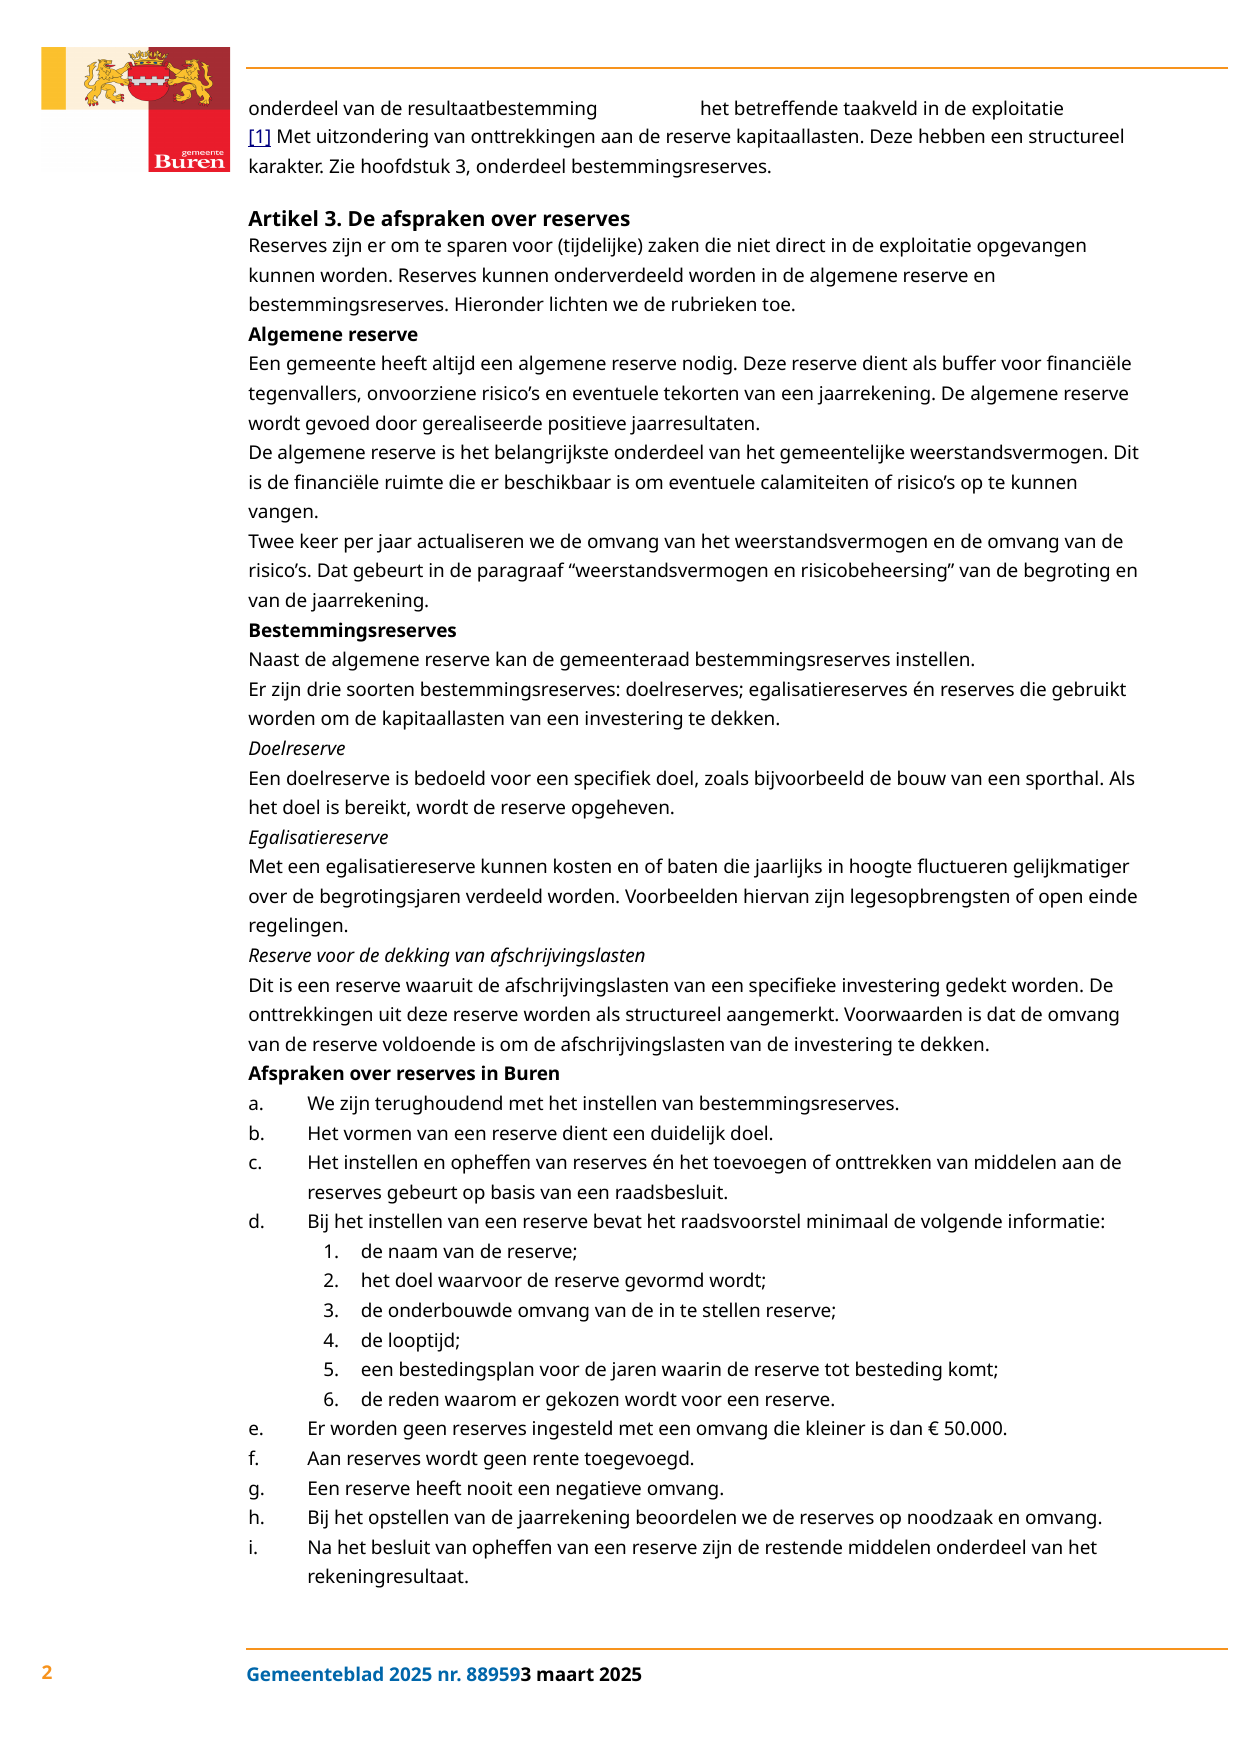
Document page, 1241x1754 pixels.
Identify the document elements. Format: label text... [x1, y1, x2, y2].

list We zijn terughoudend met het instellen van bestemmingsreserves. [248, 1090, 1152, 1116]
text Algemene reserve [248, 321, 1152, 347]
list Er worden geen reserves ingesteld met een omvang die kleiner is dan € 50.000. [248, 1416, 1152, 1441]
list het doel waarvoor de reserve gevormd wordt; [323, 1268, 1152, 1293]
text Doelreserve [248, 735, 1152, 761]
text Artikel 3. De afspraken over reserves [248, 204, 1152, 232]
list de onderbouwde omvang van de in te stellen reserve; [323, 1297, 1152, 1323]
text Reserves zijn er om te sparen voor (tijdelijke) zaken die niet direct in de exploitatie opgevangen kunnen worden. Reserves kunnen onderverdeeld worden in de algemene reserve en bestemmingsreserves. Hieronder lichten we de rubrieken toe. [248, 232, 1152, 317]
text Afspraken over reserves in Buren [248, 1061, 1152, 1086]
text Naast de algemene reserve kan de gemeenteraad bestemmingsreserves instellen. [248, 646, 1152, 672]
list Bij het opstellen van de jaarrekening beoordelen we de reserves op noodzaak en omvang. [248, 1504, 1152, 1530]
picture [41, 47, 231, 172]
text Reserve voor de dekking van afschrijvingslasten [248, 942, 1152, 968]
list de naam van de reserve; [323, 1238, 1152, 1264]
list een bestedingsplan voor de jaren waarin de reserve tot besteding komt; [323, 1356, 1152, 1382]
list Na het besluit van opheffen van een reserve zijn de restende middelen onderdeel van het rekeningresultaat. [248, 1534, 1152, 1589]
list de reden waarom er gekozen wordt voor een reserve. [323, 1386, 1152, 1412]
list Bij het instellen van een reserve bevat het raadsvoorstel minimaal de volgende informatie: [248, 1208, 1152, 1234]
text De algemene reserve is het belangrijkste onderdeel van het gemeentelijke weerstandsvermogen. Dit is de financiële ruimte die er beschikbaar is om eventuele calamiteiten of risico’s op te kunnen vangen. [248, 439, 1152, 524]
list Het vormen van een reserve dient een duidelijk doel. [248, 1120, 1152, 1145]
text [1] Met uitzondering van onttrekkingen aan de reserve kapitaallasten. Deze hebben een structureel karakter. Zie hoofdstuk 3, onderdeel bestemmingsreserves. [248, 124, 1152, 179]
list Een reserve heeft nooit een negatieve omvang. [248, 1475, 1152, 1500]
list Aan reserves wordt geen rente toegevoegd. [248, 1445, 1152, 1471]
text Bestemmingsreserves [248, 617, 1152, 642]
list Het instellen en opheffen van reserves én het toevoegen of onttrekken van middelen aan de reserves gebeurt op basis van een raadsbesluit. [248, 1149, 1152, 1204]
text Met een egalisatiereserve kunnen kosten en of baten die jaarlijks in hoogte fluctueren gelijkmatiger over de begrotingsjaren verdeeld worden. Voorbeelden hiervan zijn legesopbrengsten of open einde regelingen. [248, 853, 1152, 938]
text Twee keer per jaar actualiseren we de omvang van het weerstandsvermogen en de omvang van de risico’s. Dat gebeurt in de paragraaf “weerstandsvermogen en risicobeheersing” van de begroting en van de jaarrekening. [248, 528, 1152, 613]
text Een doelreserve is bedoeld voor een specifiek doel, zoals bijvoorbeeld de bouw van een sporthal. Als het doel is bereikt, wordt de reserve opgeheven. [248, 765, 1152, 820]
table_cell het betreffende taakveld in de exploitatie [700, 95, 1152, 121]
text Egalisatiereserve [248, 824, 1152, 849]
text Dit is een reserve waaruit de afschrijvingslasten van een specifieke investering gedekt worden. De onttrekkingen uit deze reserve worden als structureel aangemerkt. Voorwaarden is dat de omvang van de reserve voldoende is om de afschrijvingslasten van de investering te dekken. [248, 972, 1152, 1057]
text Er zijn drie soorten bestemmingsreserves: doelreserves; egalisatiereserves én reserves die gebruikt worden om de kapitaallasten van een investering te dekken. [248, 676, 1152, 731]
table_cell onderdeel van de resultaatbestemming [248, 95, 700, 121]
text Een gemeente heeft altijd een algemene reserve nodig. Deze reserve dient als buffer voor financiële tegenvallers, onvoorziene risico’s en eventuele tekorten van een jaarrekening. De algemene reserve wordt gevoed door gerealiseerde positieve jaarresultaten. [248, 351, 1152, 435]
list de looptijd; [323, 1327, 1152, 1352]
